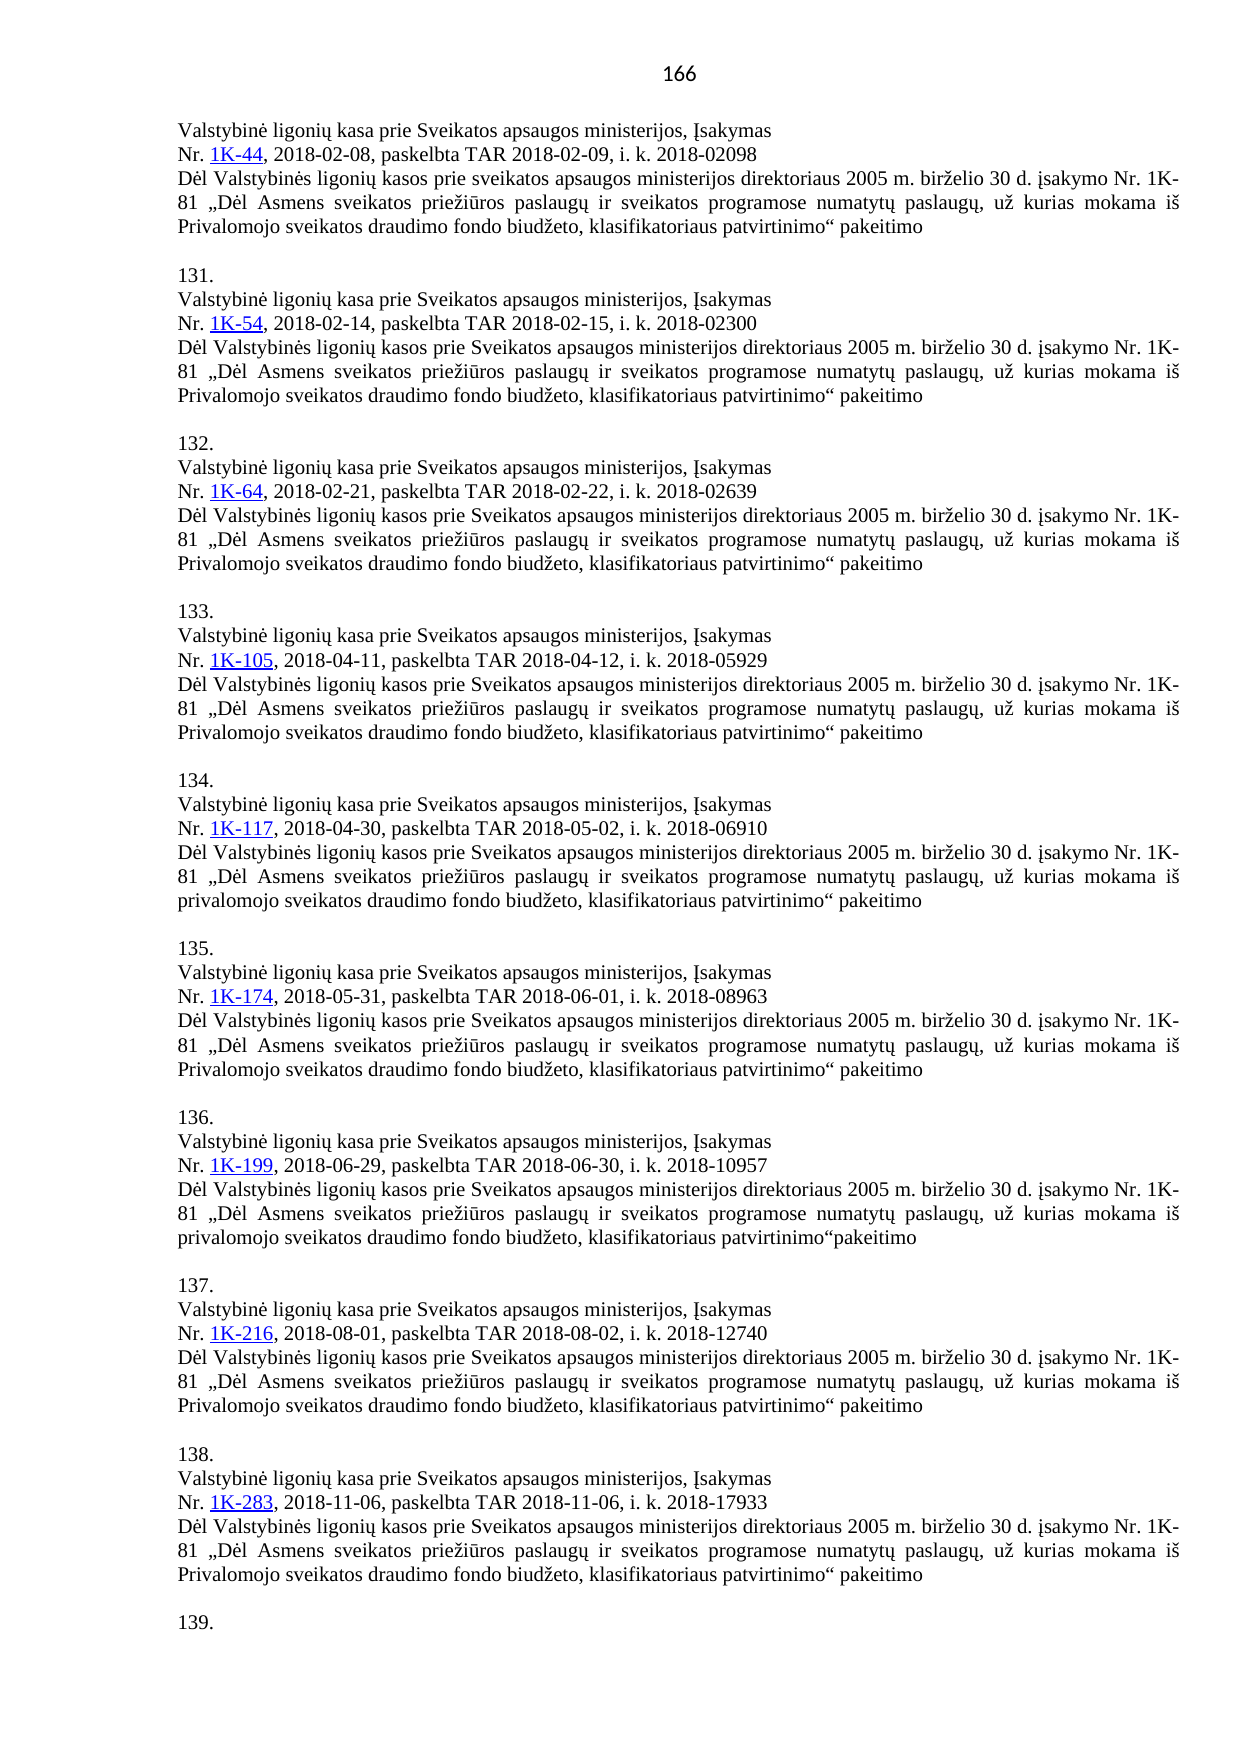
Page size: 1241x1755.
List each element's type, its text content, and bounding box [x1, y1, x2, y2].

text Dėl Valstybinės ligonių kasos prie Sveikatos apsaugos ministerijos direktoriaus 2005 m. birželio 30 d. įsakymo Nr. 1K-81 „Dėl Asmens sveikatos priežiūros paslaugų ir sveikatos programose numatytų paslaugų, už kurias mokama iš Privalomojo sveikatos draudimo fondo biudžeto, klasifikatoriaus patvirtinimo“ pakeitimo [177, 1514, 1181, 1586]
text Nr. 1K-283, 2018-11-06, paskelbta TAR 2018-11-06, i. k. 2018-17933 [177, 1490, 1181, 1514]
text Nr. 1K-64, 2018-02-21, paskelbta TAR 2018-02-22, i. k. 2018-02639 [177, 479, 1181, 503]
text 133. [177, 599, 1181, 623]
text Valstybinė ligonių kasa prie Sveikatos apsaugos ministerijos, Įsakymas [177, 960, 1181, 984]
text Dėl Valstybinės ligonių kasos prie Sveikatos apsaugos ministerijos direktoriaus 2005 m. birželio 30 d. įsakymo Nr. 1K-81 „Dėl Asmens sveikatos priežiūros paslaugų ir sveikatos programose numatytų paslaugų, už kurias mokama iš Privalomojo sveikatos draudimo fondo biudžeto, klasifikatoriaus patvirtinimo“ pakeitimo [177, 1008, 1181, 1081]
text Valstybinė ligonių kasa prie Sveikatos apsaugos ministerijos, Įsakymas [177, 455, 1181, 479]
text 136. [177, 1105, 1181, 1129]
text 139. [177, 1610, 1181, 1634]
text 135. [177, 936, 1181, 960]
text Dėl Valstybinės ligonių kasos prie Sveikatos apsaugos ministerijos direktoriaus 2005 m. birželio 30 d. įsakymo Nr. 1K-81 „Dėl Asmens sveikatos priežiūros paslaugų ir sveikatos programose numatytų paslaugų, už kurias mokama iš privalomojo sveikatos draudimo fondo biudžeto, klasifikatoriaus patvirtinimo“pakeitimo [177, 1177, 1181, 1249]
text 131. [177, 262, 1181, 287]
text Valstybinė ligonių kasa prie Sveikatos apsaugos ministerijos, Įsakymas [177, 1129, 1181, 1153]
text Dėl Valstybinės ligonių kasos prie Sveikatos apsaugos ministerijos direktoriaus 2005 m. birželio 30 d. įsakymo Nr. 1K-81 „Dėl Asmens sveikatos priežiūros paslaugų ir sveikatos programose numatytų paslaugų, už kurias mokama iš Privalomojo sveikatos draudimo fondo biudžeto, klasifikatoriaus patvirtinimo“ pakeitimo [177, 503, 1181, 575]
text Nr. 1K-174, 2018-05-31, paskelbta TAR 2018-06-01, i. k. 2018-08963 [177, 984, 1181, 1008]
text Nr. 1K-199, 2018-06-29, paskelbta TAR 2018-06-30, i. k. 2018-10957 [177, 1153, 1181, 1177]
text Valstybinė ligonių kasa prie Sveikatos apsaugos ministerijos, Įsakymas [177, 118, 1181, 142]
text Dėl Valstybinės ligonių kasos prie sveikatos apsaugos ministerijos direktoriaus 2005 m. birželio 30 d. įsakymo Nr. 1K-81 „Dėl Asmens sveikatos priežiūros paslaugų ir sveikatos programose numatytų paslaugų, už kurias mokama iš Privalomojo sveikatos draudimo fondo biudžeto, klasifikatoriaus patvirtinimo“ pakeitimo [177, 166, 1181, 238]
text Valstybinė ligonių kasa prie Sveikatos apsaugos ministerijos, Įsakymas [177, 623, 1181, 647]
text 137. [177, 1273, 1181, 1297]
text Dėl Valstybinės ligonių kasos prie Sveikatos apsaugos ministerijos direktoriaus 2005 m. birželio 30 d. įsakymo Nr. 1K-81 „Dėl Asmens sveikatos priežiūros paslaugų ir sveikatos programose numatytų paslaugų, už kurias mokama iš privalomojo sveikatos draudimo fondo biudžeto, klasifikatoriaus patvirtinimo“ pakeitimo [177, 840, 1181, 912]
text Nr. 1K-117, 2018-04-30, paskelbta TAR 2018-05-02, i. k. 2018-06910 [177, 816, 1181, 840]
text 132. [177, 431, 1181, 455]
text Dėl Valstybinės ligonių kasos prie Sveikatos apsaugos ministerijos direktoriaus 2005 m. birželio 30 d. įsakymo Nr. 1K-81 „Dėl Asmens sveikatos priežiūros paslaugų ir sveikatos programose numatytų paslaugų, už kurias mokama iš Privalomojo sveikatos draudimo fondo biudžeto, klasifikatoriaus patvirtinimo“ pakeitimo [177, 1345, 1181, 1417]
text Nr. 1K-105, 2018-04-11, paskelbta TAR 2018-04-12, i. k. 2018-05929 [177, 647, 1181, 672]
text 134. [177, 768, 1181, 792]
text Valstybinė ligonių kasa prie Sveikatos apsaugos ministerijos, Įsakymas [177, 792, 1181, 816]
text Nr. 1K-44, 2018-02-08, paskelbta TAR 2018-02-09, i. k. 2018-02098 [177, 142, 1181, 166]
text Valstybinė ligonių kasa prie Sveikatos apsaugos ministerijos, Įsakymas [177, 1297, 1181, 1321]
text Valstybinė ligonių kasa prie Sveikatos apsaugos ministerijos, Įsakymas [177, 287, 1181, 311]
text Valstybinė ligonių kasa prie Sveikatos apsaugos ministerijos, Įsakymas [177, 1466, 1181, 1490]
text Dėl Valstybinės ligonių kasos prie Sveikatos apsaugos ministerijos direktoriaus 2005 m. birželio 30 d. įsakymo Nr. 1K-81 „Dėl Asmens sveikatos priežiūros paslaugų ir sveikatos programose numatytų paslaugų, už kurias mokama iš Privalomojo sveikatos draudimo fondo biudžeto, klasifikatoriaus patvirtinimo“ pakeitimo [177, 672, 1181, 744]
text Dėl Valstybinės ligonių kasos prie Sveikatos apsaugos ministerijos direktoriaus 2005 m. birželio 30 d. įsakymo Nr. 1K-81 „Dėl Asmens sveikatos priežiūros paslaugų ir sveikatos programose numatytų paslaugų, už kurias mokama iš Privalomojo sveikatos draudimo fondo biudžeto, klasifikatoriaus patvirtinimo“ pakeitimo [177, 335, 1181, 407]
text Nr. 1K-54, 2018-02-14, paskelbta TAR 2018-02-15, i. k. 2018-02300 [177, 311, 1181, 335]
text Nr. 1K-216, 2018-08-01, paskelbta TAR 2018-08-02, i. k. 2018-12740 [177, 1321, 1181, 1345]
text 138. [177, 1442, 1181, 1466]
